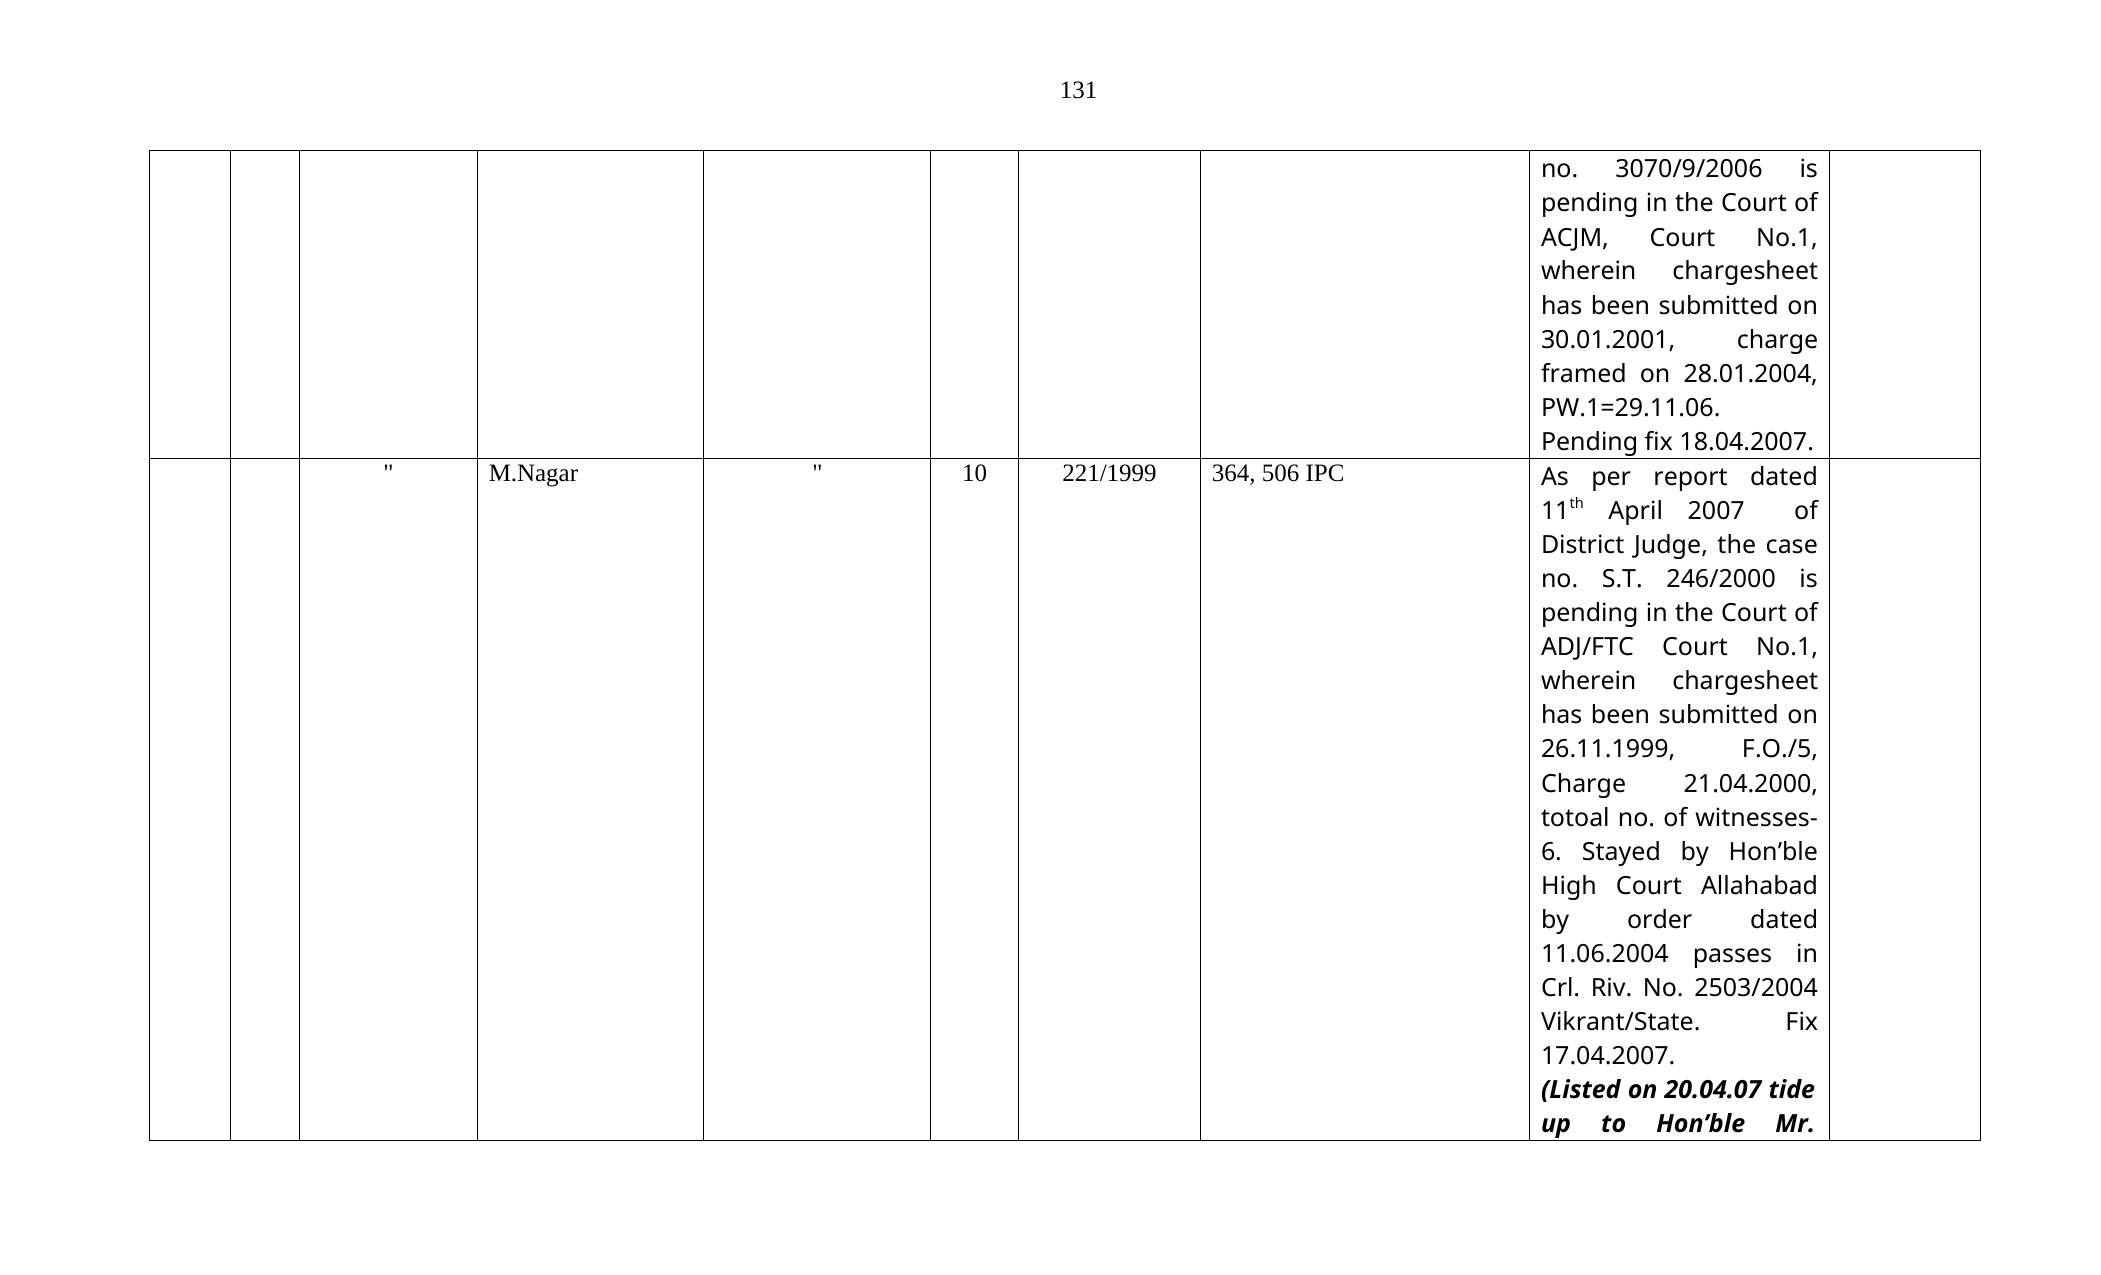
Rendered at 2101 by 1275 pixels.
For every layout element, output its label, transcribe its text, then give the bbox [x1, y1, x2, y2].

table_cell [1830, 151, 1980, 458]
table_cell As per report dated 11th April 2007 of District Judge, the case no. S.T. 246/2000 is pending in the Court of ADJ/FTC Court No.1, wherein chargesheet has been submitted on 26.11.1999, F.O./5, Charge 21.04.2000, totoal no. of witnesses-6. Stayed by Hon’ble High Court Allahabad by order dated 11.06.2004 passes in Crl. Riv. No. 2503/2004 Vikrant/State. Fix 17.04.2007. (Listed on 20.04.07 tide up to Hon’ble Mr. [1530, 459, 1829, 1140]
table_cell 221/1999 [1019, 459, 1200, 1140]
table_cell " [300, 459, 477, 1140]
table_cell [150, 459, 230, 1140]
table_cell [478, 151, 703, 458]
table_cell " [704, 459, 930, 1140]
table_cell [150, 151, 230, 458]
table_cell [231, 459, 299, 1140]
table_cell [300, 151, 477, 458]
table_cell [1830, 459, 1980, 1140]
table_cell 364, 506 IPC [1201, 459, 1529, 1140]
table_cell [231, 151, 299, 458]
table_cell M.Nagar [478, 459, 703, 1140]
table_cell [931, 151, 1018, 458]
table_cell no. 3070/9/2006 is pending in the Court of ACJM, Court No.1, wherein chargesheet has been submitted on 30.01.2001, charge framed on 28.01.2004, PW.1=29.11.06. Pending fix 18.04.2007. [1530, 151, 1829, 458]
table_cell [1201, 151, 1529, 458]
table_cell [704, 151, 930, 458]
table_cell 10 [931, 459, 1018, 1140]
table_cell [1019, 151, 1200, 458]
